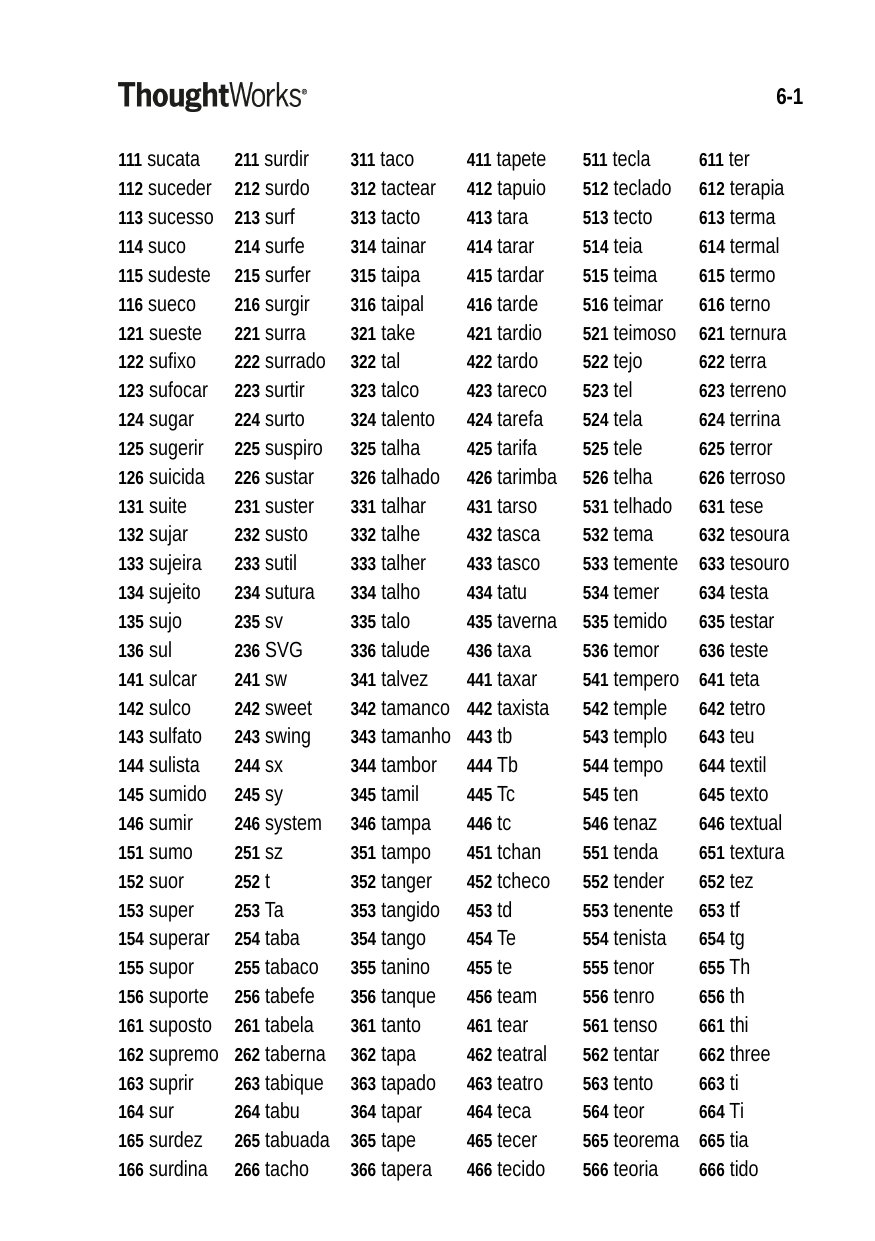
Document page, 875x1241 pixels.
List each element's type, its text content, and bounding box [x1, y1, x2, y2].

text 456 team [467, 983, 583, 1008]
text 126 suicida [118, 464, 234, 489]
text 422 tardo [467, 348, 583, 373]
text 614 termal [699, 233, 815, 258]
text 532 tema [583, 521, 699, 546]
text 453 td [467, 896, 583, 922]
text 455 te [467, 954, 583, 979]
text 252 t [234, 868, 350, 893]
text 435 taverna [467, 608, 583, 633]
text 556 tenro [583, 983, 699, 1008]
text 624 terrina [699, 406, 815, 431]
text 444 Tb [467, 752, 583, 777]
text 315 taipa [350, 262, 467, 287]
text 633 tesouro [699, 550, 815, 575]
text 423 tareco [467, 377, 583, 402]
text 312 tactear [350, 175, 467, 200]
text 612 terapia [699, 175, 815, 200]
text 364 tapar [350, 1098, 467, 1123]
text 314 tainar [350, 233, 467, 258]
text 251 sz [234, 839, 350, 864]
text 346 tampa [350, 810, 467, 835]
text 424 tarefa [467, 406, 583, 431]
text 115 sudeste [118, 262, 234, 287]
picture [118, 82, 307, 112]
text 631 tese [699, 492, 815, 518]
text 544 tempo [583, 752, 699, 777]
text 642 tetro [699, 694, 815, 719]
text 661 thi [699, 1012, 815, 1037]
text 635 testar [699, 608, 815, 633]
text 652 tez [699, 868, 815, 893]
text 644 textil [699, 752, 815, 777]
text 6-1 [685, 83, 803, 109]
text 343 tamanho [350, 723, 467, 748]
text 255 tabaco [234, 954, 350, 979]
text 552 tender [583, 868, 699, 893]
text 546 tenaz [583, 810, 699, 835]
text 226 sustar [234, 464, 350, 489]
text 342 tamanco [350, 694, 467, 719]
text 654 tg [699, 925, 815, 950]
text 112 suceder [118, 175, 234, 200]
text 225 suspiro [234, 435, 350, 460]
text 235 sv [234, 608, 350, 633]
text 331 talhar [350, 492, 467, 518]
text 153 super [118, 896, 234, 922]
text 353 tangido [350, 896, 467, 922]
text 256 tabefe [234, 983, 350, 1008]
text 443 tb [467, 723, 583, 748]
text 321 take [350, 319, 467, 344]
text 555 tenor [583, 954, 699, 979]
text 122 sufixo [118, 348, 234, 373]
text 421 tardio [467, 319, 583, 344]
text 241 sw [234, 666, 350, 691]
text 514 teia [583, 233, 699, 258]
text 653 tf [699, 896, 815, 922]
text 564 teor [583, 1098, 699, 1123]
text 246 system [234, 810, 350, 835]
text 412 tapuio [467, 175, 583, 200]
text 224 surto [234, 406, 350, 431]
text 262 taberna [234, 1041, 350, 1066]
text 655 Th [699, 954, 815, 979]
text 425 tarifa [467, 435, 583, 460]
text 641 teta [699, 666, 815, 691]
text 253 Ta [234, 896, 350, 922]
text 345 tamil [350, 781, 467, 806]
text 521 teimoso [583, 319, 699, 344]
text 461 tear [467, 1012, 583, 1037]
text 326 talhado [350, 464, 467, 489]
text 265 tabuada [234, 1127, 350, 1152]
text 142 sulco [118, 694, 234, 719]
text 512 teclado [583, 175, 699, 200]
text 231 suster [234, 492, 350, 518]
text 336 talude [350, 637, 467, 662]
text 163 suprir [118, 1069, 234, 1095]
text 156 suporte [118, 983, 234, 1008]
text 161 suposto [118, 1012, 234, 1037]
text 361 tanto [350, 1012, 467, 1037]
text 616 terno [699, 291, 815, 316]
text 335 talo [350, 608, 467, 633]
text 515 teima [583, 262, 699, 287]
text 234 sutura [234, 579, 350, 604]
text 531 telhado [583, 492, 699, 518]
text 565 teorema [583, 1127, 699, 1152]
text 222 surrado [234, 348, 350, 373]
text 365 tape [350, 1127, 467, 1152]
text 656 th [699, 983, 815, 1008]
text 316 taipal [350, 291, 467, 316]
text 526 telha [583, 464, 699, 489]
text 554 tenista [583, 925, 699, 950]
text 132 sujar [118, 521, 234, 546]
text 413 tara [467, 204, 583, 229]
text 344 tambor [350, 752, 467, 777]
text 523 tel [583, 377, 699, 402]
text 313 tacto [350, 204, 467, 229]
text 522 tejo [583, 348, 699, 373]
text 144 sulista [118, 752, 234, 777]
text 145 sumido [118, 781, 234, 806]
text 411 tapete [467, 146, 583, 171]
text 665 tia [699, 1127, 815, 1152]
text 632 tesoura [699, 521, 815, 546]
text 436 taxa [467, 637, 583, 662]
text 146 sumir [118, 810, 234, 835]
text 213 surf [234, 204, 350, 229]
text 131 suite [118, 492, 234, 518]
text 334 talho [350, 579, 467, 604]
text 366 tapera [350, 1156, 467, 1181]
text 452 tcheco [467, 868, 583, 893]
text 355 tanino [350, 954, 467, 979]
text 214 surfe [234, 233, 350, 258]
text 212 surdo [234, 175, 350, 200]
text 352 tanger [350, 868, 467, 893]
text 451 tchan [467, 839, 583, 864]
text 363 tapado [350, 1069, 467, 1095]
text 434 tatu [467, 579, 583, 604]
text 123 sufocar [118, 377, 234, 402]
text 264 tabu [234, 1098, 350, 1123]
text 651 textura [699, 839, 815, 864]
text 462 teatral [467, 1041, 583, 1066]
text 431 tarso [467, 492, 583, 518]
text 324 talento [350, 406, 467, 431]
text 534 temer [583, 579, 699, 604]
text 151 sumo [118, 839, 234, 864]
text 566 teoria [583, 1156, 699, 1181]
text 621 ternura [699, 319, 815, 344]
text 553 tenente [583, 896, 699, 922]
text 433 tasco [467, 550, 583, 575]
text 442 taxista [467, 694, 583, 719]
text 133 sujeira [118, 550, 234, 575]
text 464 teca [467, 1098, 583, 1123]
text 356 tanque [350, 983, 467, 1008]
text 416 tarde [467, 291, 583, 316]
text 354 tango [350, 925, 467, 950]
text 236 SVG [234, 637, 350, 662]
text 162 supremo [118, 1041, 234, 1066]
text 141 sulcar [118, 666, 234, 691]
text 466 tecido [467, 1156, 583, 1181]
text 645 texto [699, 781, 815, 806]
text 625 terror [699, 435, 815, 460]
text 135 sujo [118, 608, 234, 633]
text 663 ti [699, 1069, 815, 1095]
text 562 tentar [583, 1041, 699, 1066]
text 325 talha [350, 435, 467, 460]
text 332 talhe [350, 521, 467, 546]
text 626 terroso [699, 464, 815, 489]
text 536 temor [583, 637, 699, 662]
text 323 talco [350, 377, 467, 402]
text 243 swing [234, 723, 350, 748]
text 542 temple [583, 694, 699, 719]
text 362 tapa [350, 1041, 467, 1066]
text 545 ten [583, 781, 699, 806]
text 543 templo [583, 723, 699, 748]
text 414 tarar [467, 233, 583, 258]
text 445 Tc [467, 781, 583, 806]
text 125 sugerir [118, 435, 234, 460]
text 113 sucesso [118, 204, 234, 229]
text 116 sueco [118, 291, 234, 316]
text 164 sur [118, 1098, 234, 1123]
text 261 tabela [234, 1012, 350, 1037]
text 221 surra [234, 319, 350, 344]
text 121 sueste [118, 319, 234, 344]
text 643 teu [699, 723, 815, 748]
text 254 taba [234, 925, 350, 950]
text 611 ter [699, 146, 815, 171]
text 511 tecla [583, 146, 699, 171]
text 646 textual [699, 810, 815, 835]
text 155 supor [118, 954, 234, 979]
text 242 sweet [234, 694, 350, 719]
text 233 sutil [234, 550, 350, 575]
text 245 sy [234, 781, 350, 806]
text 266 tacho [234, 1156, 350, 1181]
text 615 termo [699, 262, 815, 287]
text 623 terreno [699, 377, 815, 402]
text 535 temido [583, 608, 699, 633]
text 263 tabique [234, 1069, 350, 1095]
text 432 tasca [467, 521, 583, 546]
text 154 superar [118, 925, 234, 950]
text 454 Te [467, 925, 583, 950]
text 134 sujeito [118, 579, 234, 604]
text 541 tempero [583, 666, 699, 691]
text 166 surdina [118, 1156, 234, 1181]
text 441 taxar [467, 666, 583, 691]
text 114 suco [118, 233, 234, 258]
text 561 tenso [583, 1012, 699, 1037]
text 124 sugar [118, 406, 234, 431]
text 111 sucata [118, 146, 234, 171]
text 322 tal [350, 348, 467, 373]
text 664 Ti [699, 1098, 815, 1123]
text 244 sx [234, 752, 350, 777]
text 311 taco [350, 146, 467, 171]
text 165 surdez [118, 1127, 234, 1152]
text 152 suor [118, 868, 234, 893]
text 551 tenda [583, 839, 699, 864]
text 415 tardar [467, 262, 583, 287]
text 446 tc [467, 810, 583, 835]
text 636 teste [699, 637, 815, 662]
text 662 three [699, 1041, 815, 1066]
text 333 talher [350, 550, 467, 575]
text 513 tecto [583, 204, 699, 229]
text 216 surgir [234, 291, 350, 316]
text 211 surdir [234, 146, 350, 171]
text 463 teatro [467, 1069, 583, 1095]
text 666 tido [699, 1156, 815, 1181]
text 341 talvez [350, 666, 467, 691]
text 143 sulfato [118, 723, 234, 748]
text 613 terma [699, 204, 815, 229]
text 533 temente [583, 550, 699, 575]
text 223 surtir [234, 377, 350, 402]
text 525 tele [583, 435, 699, 460]
text 634 testa [699, 579, 815, 604]
text 351 tampo [350, 839, 467, 864]
text 465 tecer [467, 1127, 583, 1152]
text 516 teimar [583, 291, 699, 316]
text 563 tento [583, 1069, 699, 1095]
text 622 terra [699, 348, 815, 373]
text 136 sul [118, 637, 234, 662]
text 426 tarimba [467, 464, 583, 489]
text 232 susto [234, 521, 350, 546]
text 524 tela [583, 406, 699, 431]
text 215 surfer [234, 262, 350, 287]
